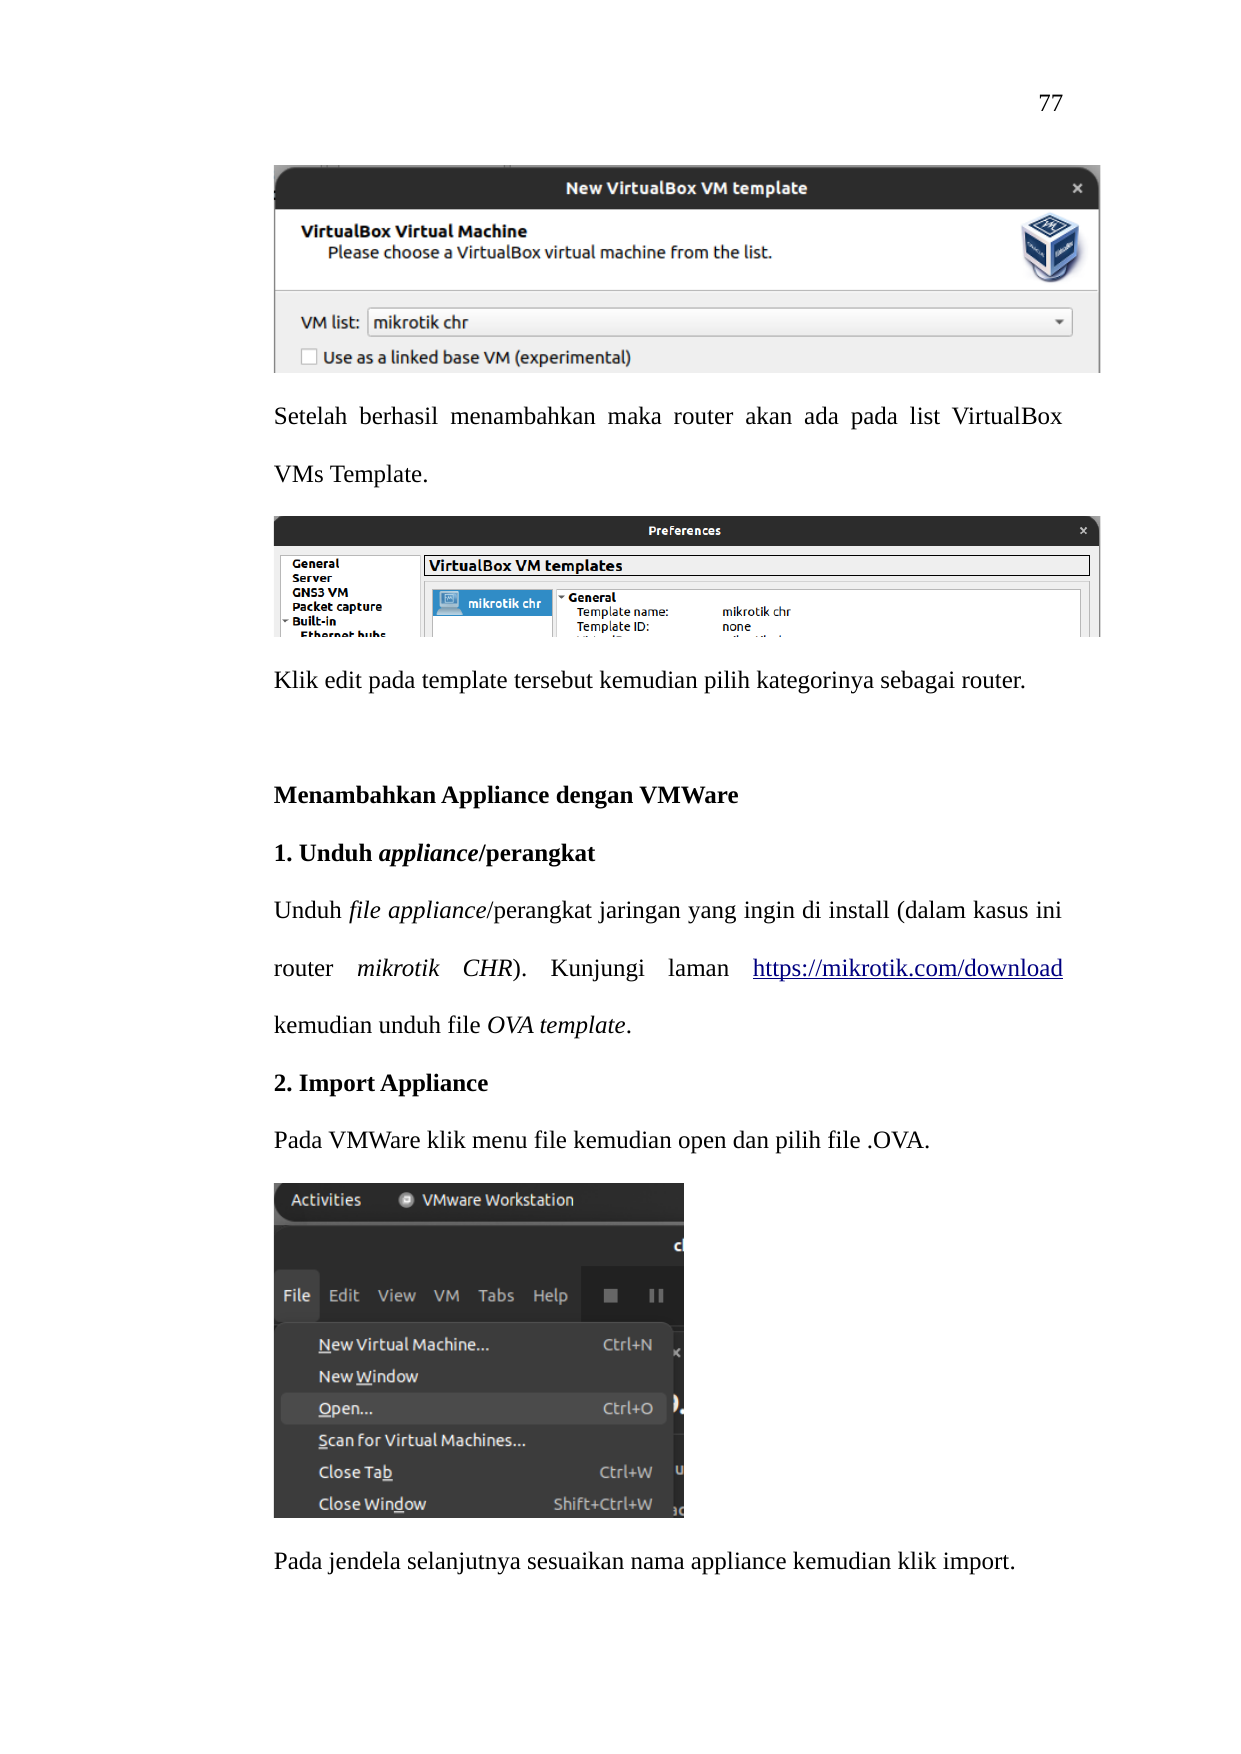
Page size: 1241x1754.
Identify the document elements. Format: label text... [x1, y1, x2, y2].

list 1. Unduh appliance/perangkat [236, 838, 1063, 867]
picture [273, 516, 1101, 637]
list Menambahkan Appliance dengan VMWare [236, 781, 1063, 809]
picture [273, 165, 1101, 373]
list Unduh file appliance/perangkat jaringan yang ingin di install (dalam kasus ini router mikrotik CHR). Kunjungi laman https://mikrotik.com/download kemudian unduh file OVA template. [236, 896, 1063, 1039]
list Setelah berhasil menambahkan maka router akan ada pada list VirtualBox VMs Template. [236, 401, 1063, 487]
list Pada VMWare klik menu file kemudian open dan pilih file .OVA. [236, 1126, 1063, 1154]
list 2. Import Appliance [236, 1068, 1063, 1097]
picture [273, 1183, 684, 1518]
list Klik edit pada template tersebut kemudian pilih kategorinya sebagai router. [236, 666, 1063, 694]
list Pada jendela selanjutnya sesuaikan nama appliance kemudian klik import. [236, 1546, 1063, 1575]
